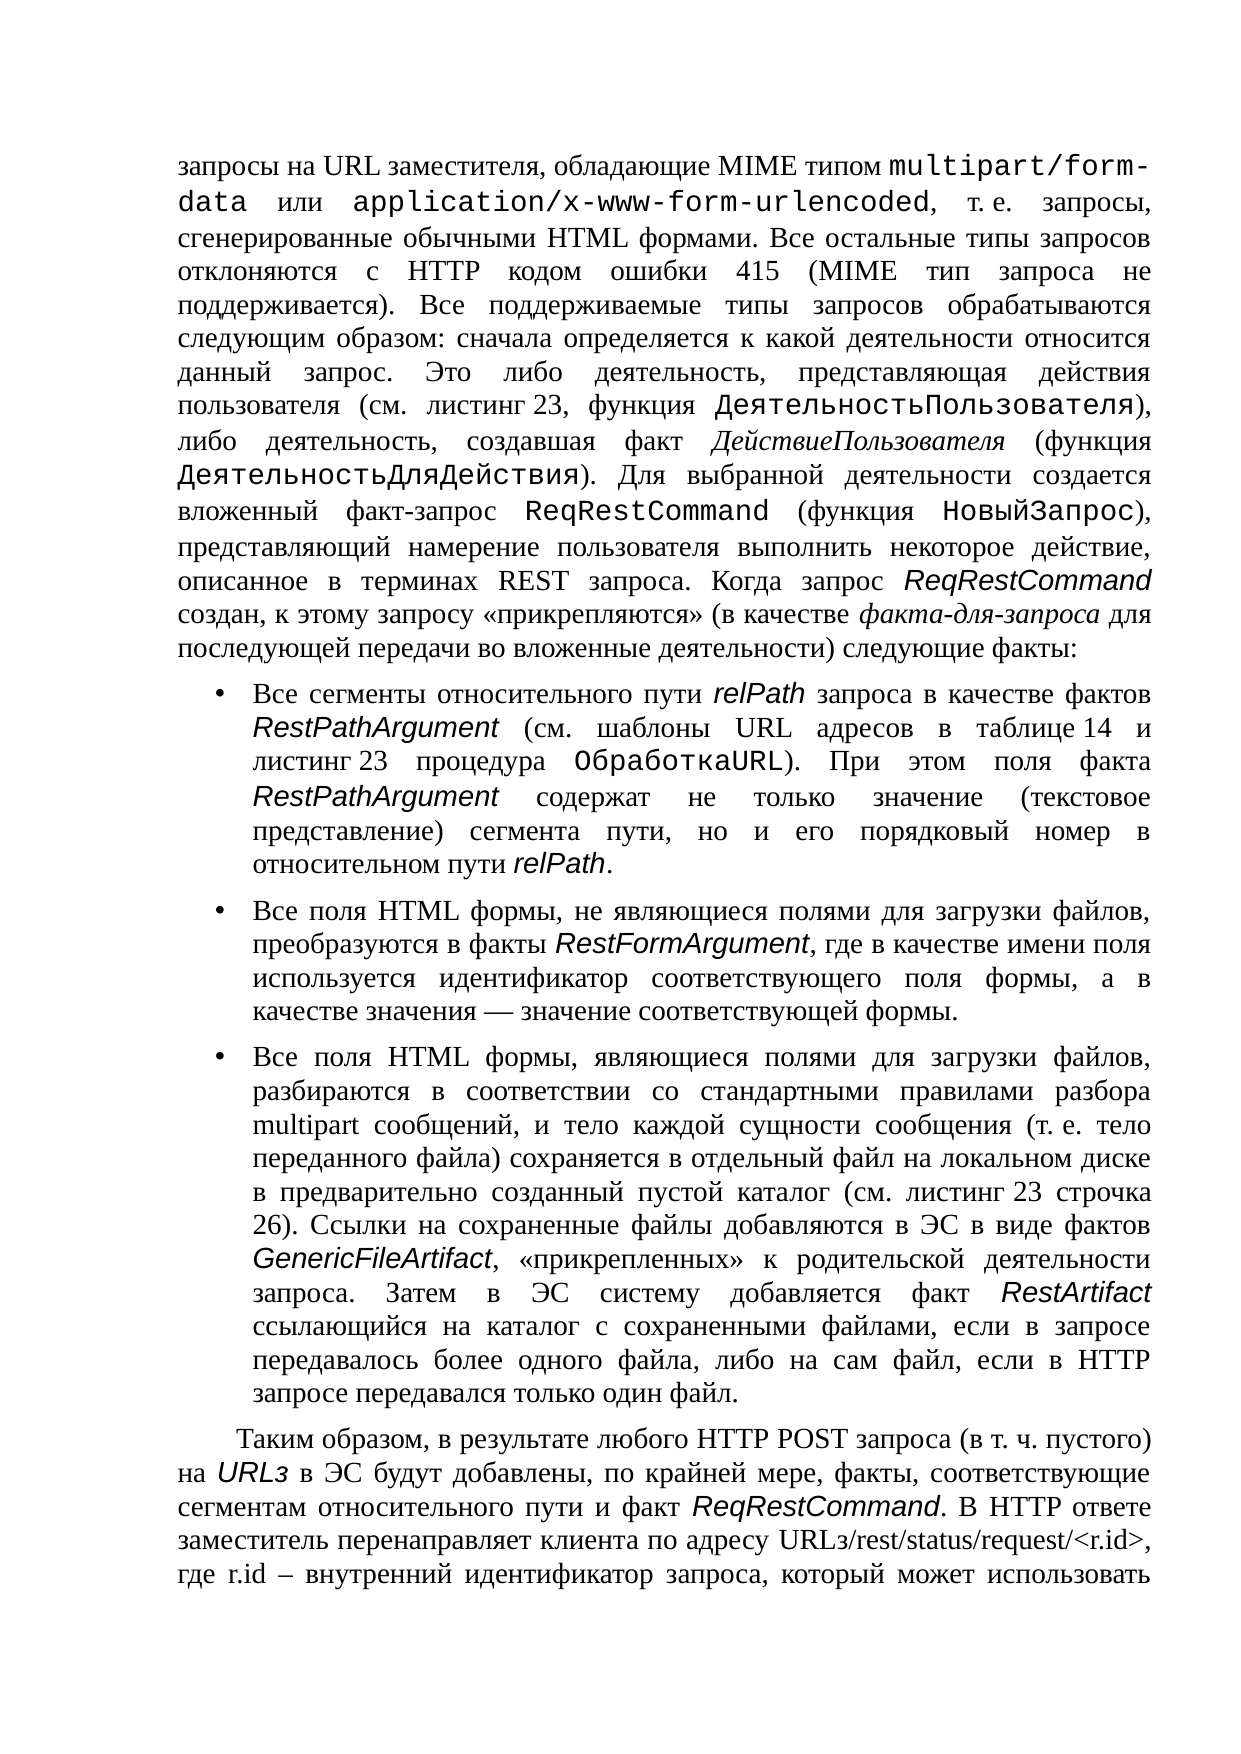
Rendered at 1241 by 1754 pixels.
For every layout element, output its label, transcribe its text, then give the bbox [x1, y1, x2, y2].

list Все сегменты относительного пути relPath запроса в качестве фактов RestPathArgument (см. шаблоны URL адресов в таблице 14 и листинг 23 процедура ОбработкаURL). При этом поля факта RestPathArgument содержат не только значение (текстовое представление) сегмента пути, но и его порядковый номер в относительном пути relPath. [215, 676, 1152, 880]
text запросы на URL заместителя, обладающие MIME типом multipart/form­-data или application/x-www-form­-urlencoded, т. е. запросы, сгенерированные обычными HTML формами. Все остальные типы запросов отклоняются с HTTP кодом ошибки 415 (MIME тип запроса не поддерживается). Все поддерживаемые типы запросов обрабатываются следующим образом: сначала определяется к какой деятельности относится данный запрос. Это либо деятельность, представляющая действия пользователя (см. листинг 23, функция ДеятельностьПользователя), либо деятельность, создавшая факт ДействиеПользователя (функция ДеятельностьДляДействия). Для выбранной деятельности создается вложенный факт-запрос ReqRestCommand (функция НовыйЗапрос), представляющий намерение пользователя выполнить некоторое действие, описанное в терминах REST запроса. Когда запрос ReqRestCommand создан, к этому запросу «прикрепляются» (в качестве факта-для-запроса для последующей передачи во вложенные деятельности) следующие факты: [177, 148, 1152, 663]
text Таким образом, в результате любого HTTP POST запроса (в т. ч. пустого) на URLз в ЭС будут добавлены, по крайней мере, факты, соответствующие сегментам относительного пути и факт ReqRestCommand. В HTTP ответе заместитель перенаправляет клиента по адресу URLз/rest/status/request/<r.id>, где r.id – внутренний идентификатор запроса, который может использовать [177, 1421, 1152, 1589]
list Все поля HTML формы, не являющиеся полями для загрузки файлов, преобразуются в факты RestFormArgument, где в качестве имени поля используется идентификатор соответствующего поля формы, а в качестве значения — значение соответствующей формы. [215, 893, 1152, 1027]
list Все поля HTML формы, являющиеся полями для загрузки файлов, разбираются в соответствии со стандартными правилами разбора multipart сообщений, и тело каждой сущности сообщения (т. е. тело переданного файла) сохраняется в отдельный файл на локальном диске в предварительно созданный пустой каталог (см. листинг 23 строчка 26). Ссылки на сохраненные файлы добавляются в ЭС в виде фактов GenericFileArtifact, «прикрепленных» к родительской деятельности запроса. Затем в ЭС систему добавляется факт RestArtifact ссылающийся на каталог с сохраненными файлами, если в запросе передавалось более одного файла, либо на сам файл, если в HTTP запросе передавался только один файл. [215, 1039, 1152, 1409]
